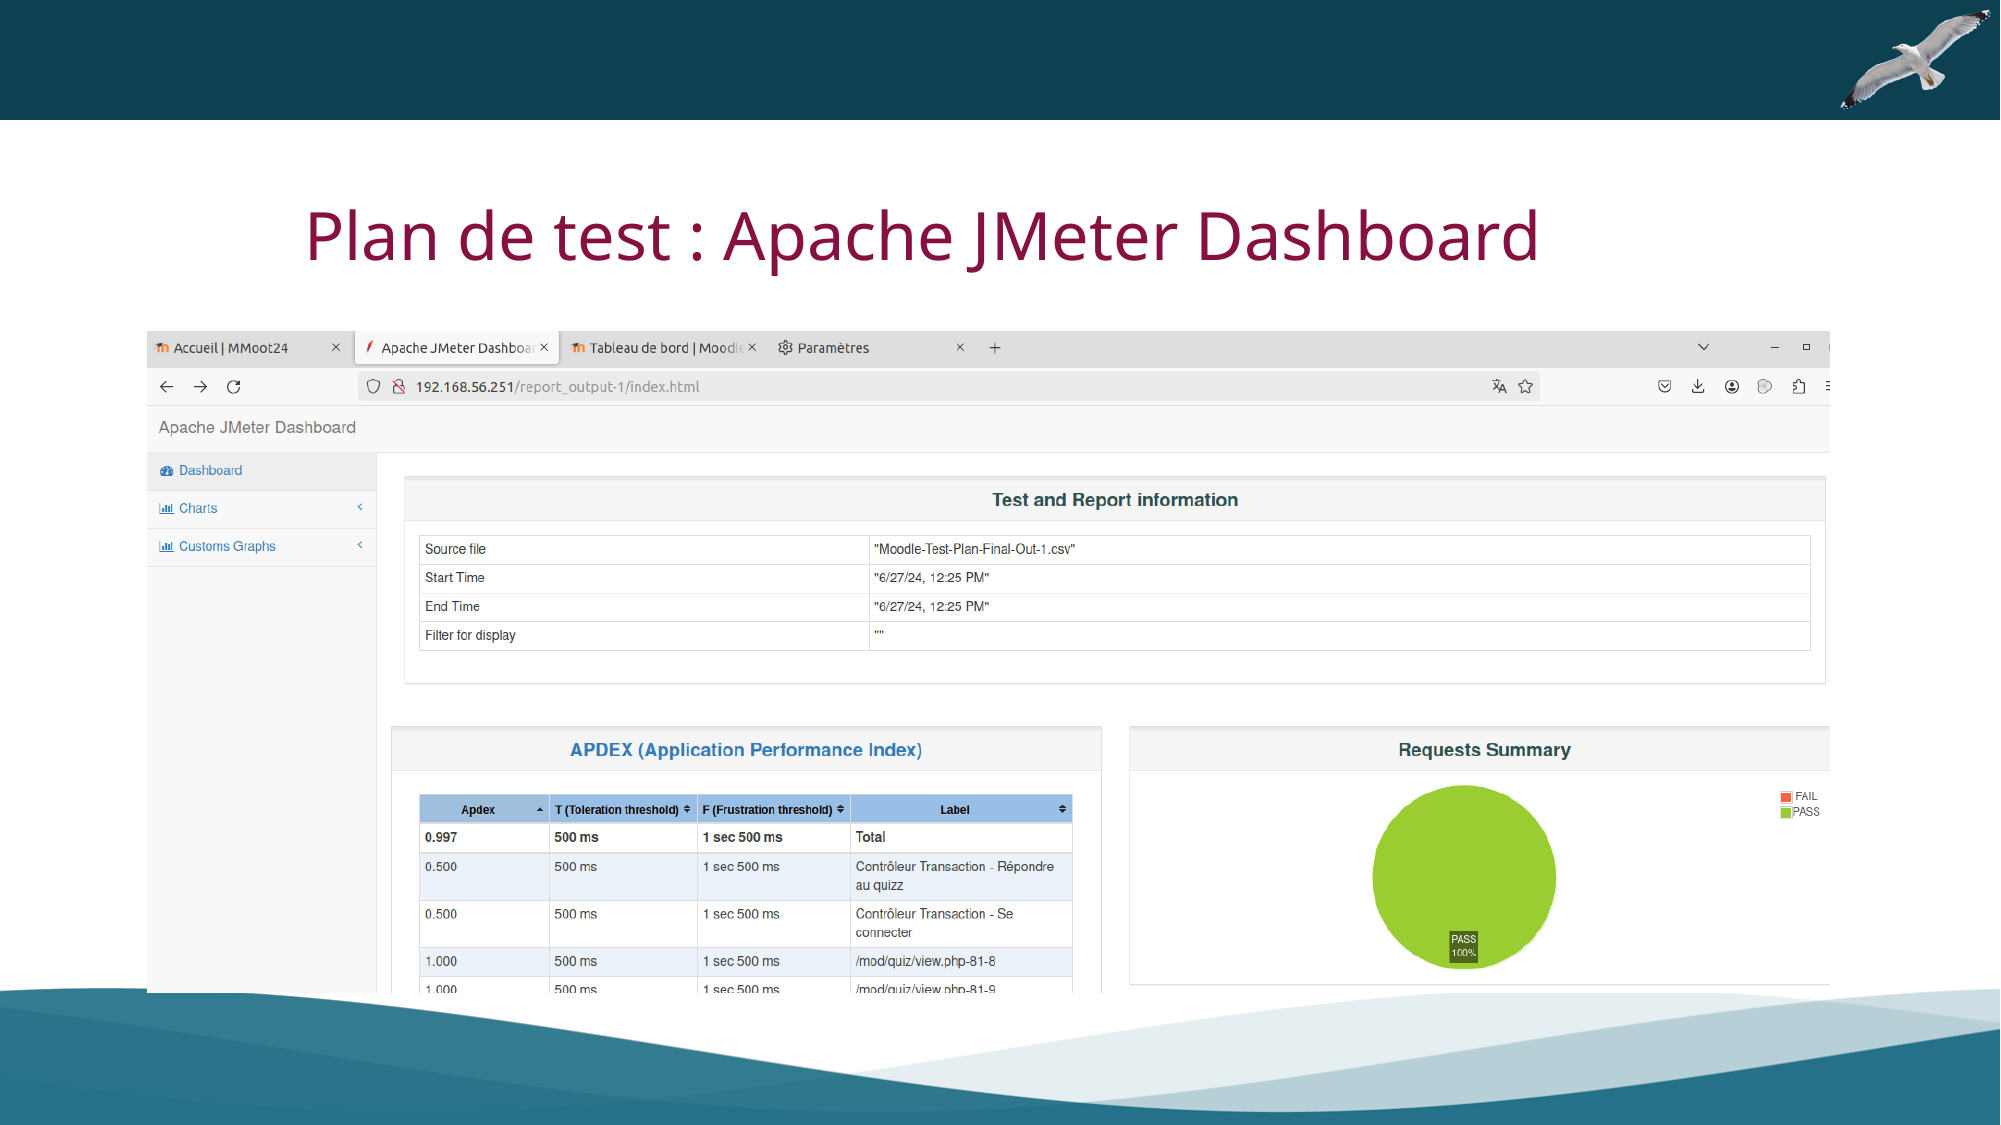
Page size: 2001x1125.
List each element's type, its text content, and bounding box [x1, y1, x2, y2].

picture [0, 331, 2000, 1125]
list Plan de test : Apache JMeter Dashboard [218, 194, 1689, 326]
picture [1820, 0, 2000, 120]
